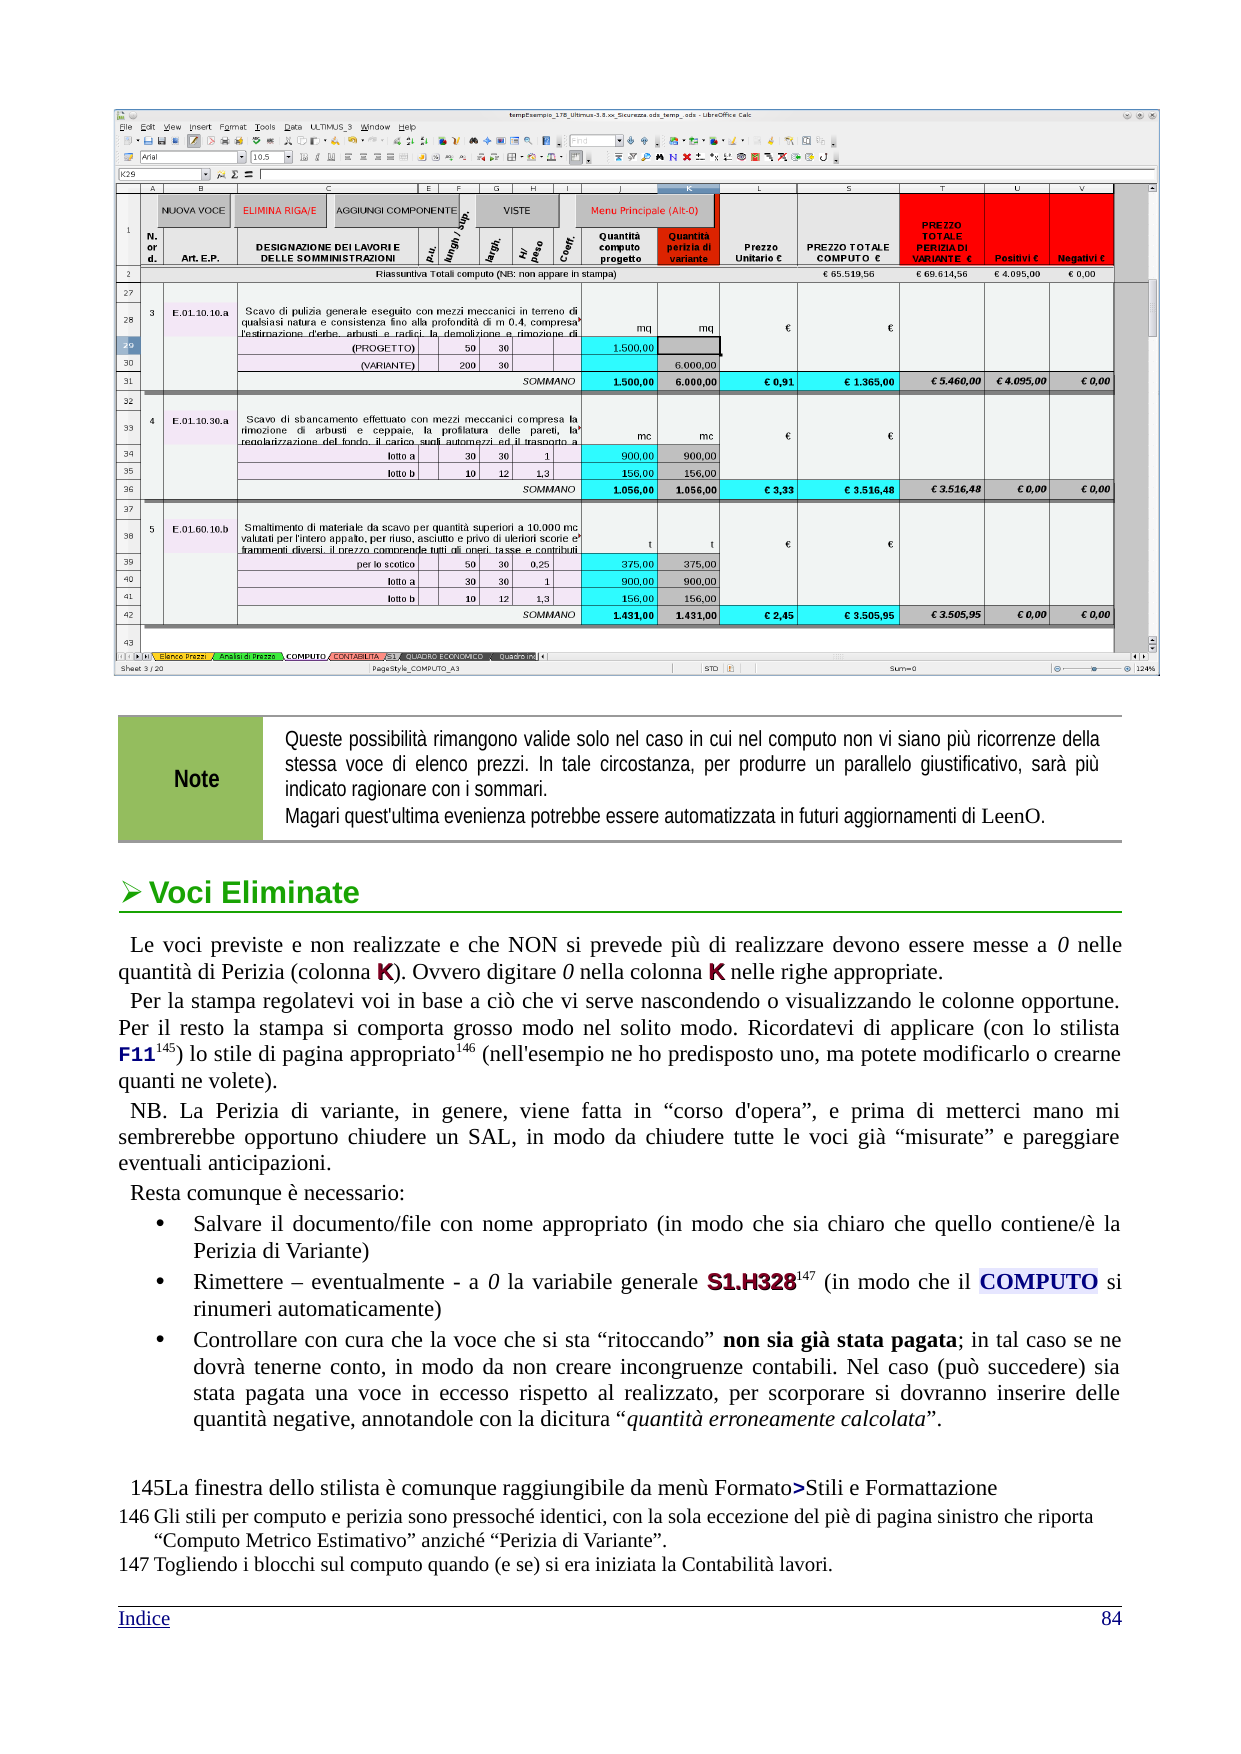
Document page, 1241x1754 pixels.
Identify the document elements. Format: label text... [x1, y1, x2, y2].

list Rimettere – eventualmente - a 0 la variabile generale S1.H328 (in modo che il COMPUTO si rinumeri automaticamente) [156, 1266, 1122, 1321]
picture [113, 109, 1160, 676]
list Togliendo i blocchi sul computo quando (e se) si era iniziata la Contabilità lavori. [118, 1552, 1122, 1576]
text La finestra dello stilista è comunque raggiungibile da menù Formato>Stili e Formattazione [118, 1473, 1122, 1501]
text NB. La Perizia di variante, in genere, viene fatta in “corso d'opera”, e prima di metterci mano mi sembrerebbe opportuno chiudere un SAL, in modo da chiudere tutte le voci già “misurate” e pareggiare eventuali anticipazioni. [118, 1097, 1122, 1176]
table_header Queste possibilità rimangono valide solo nel caso in cui nel computo non vi siano più ricorrenze della stessa voce di elenco prezzi. In tale circostanza, per produrre un parallelo giustificativo, sarà più indicato ragionare con i sommari. Magari quest'ultima evenienza potrebbe essere automatizzata in futuri aggiornamenti di LeenO. [264, 717, 1122, 840]
subtitle Voci Eliminate [119, 874, 1122, 911]
text Gli stili per computo e perizia sono pressoché identici, con la sola eccezione del piè di pagina sinistro che riporta “Computo Metrico Estimativo” anziché “Perizia di Variante”. [118, 1504, 1122, 1552]
list Controllare con cura che la voce che si sta “ritoccando” non sia già stata pagata; in tal caso se ne dovrà tenerne conto, in modo da non creare incongruenze contabili. Nel caso (può succedere) sia stata pagata una voce in eccesso rispetto al realizzato, per scorporare si dovranno inserire delle quantità negative, annotandole con la dicitura “quantità erroneamente calcolata”. [156, 1324, 1122, 1432]
text Le voci previste e non realizzate e che NON si prevede più di realizzare devono essere messe a 0 nelle quantità di Perizia (colonna K). Ovvero digitare 0 nella colonna K nelle righe appropriate. [118, 931, 1122, 984]
table_header Note [118, 717, 263, 840]
text Per la stampa regolatevi voi in base a ciò che vi serve nascondendo o visualizzando le colonne opportune. Per il resto la stampa si comporta grosso modo nel solito modo. Ricordatevi di applicare (con lo stilista F11) lo stile di pagina appropriato (nell'esempio ne ho predisposto uno, ma potete modificarlo o crearne quanti ne volete). [118, 987, 1122, 1094]
text Resta comunque è necessario: [118, 1179, 1122, 1205]
list Salvare il documento/file con nome appropriato (in modo che sia chiaro che quello contiene/è la Perizia di Variante) [156, 1208, 1122, 1263]
